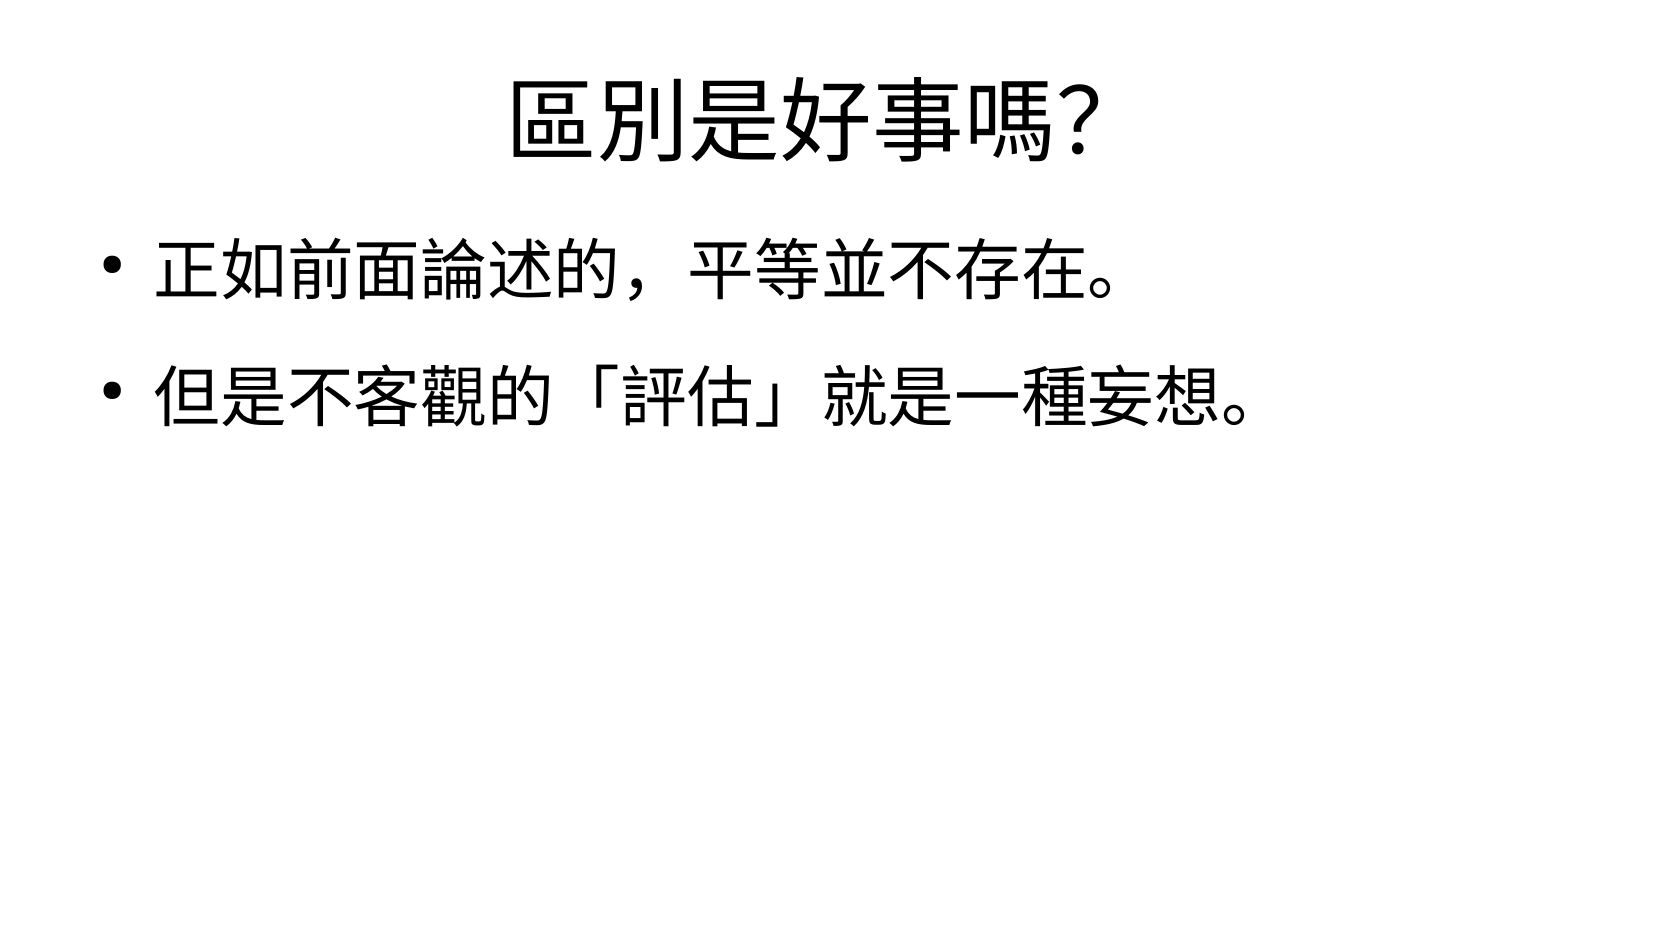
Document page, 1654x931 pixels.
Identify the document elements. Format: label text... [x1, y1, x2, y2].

title 區別是好事嗎？ [82, 37, 1571, 193]
list 正如前面論述的，平等並不存在。 但是不客觀的「評估」就是一種妄想。 [82, 217, 1571, 758]
